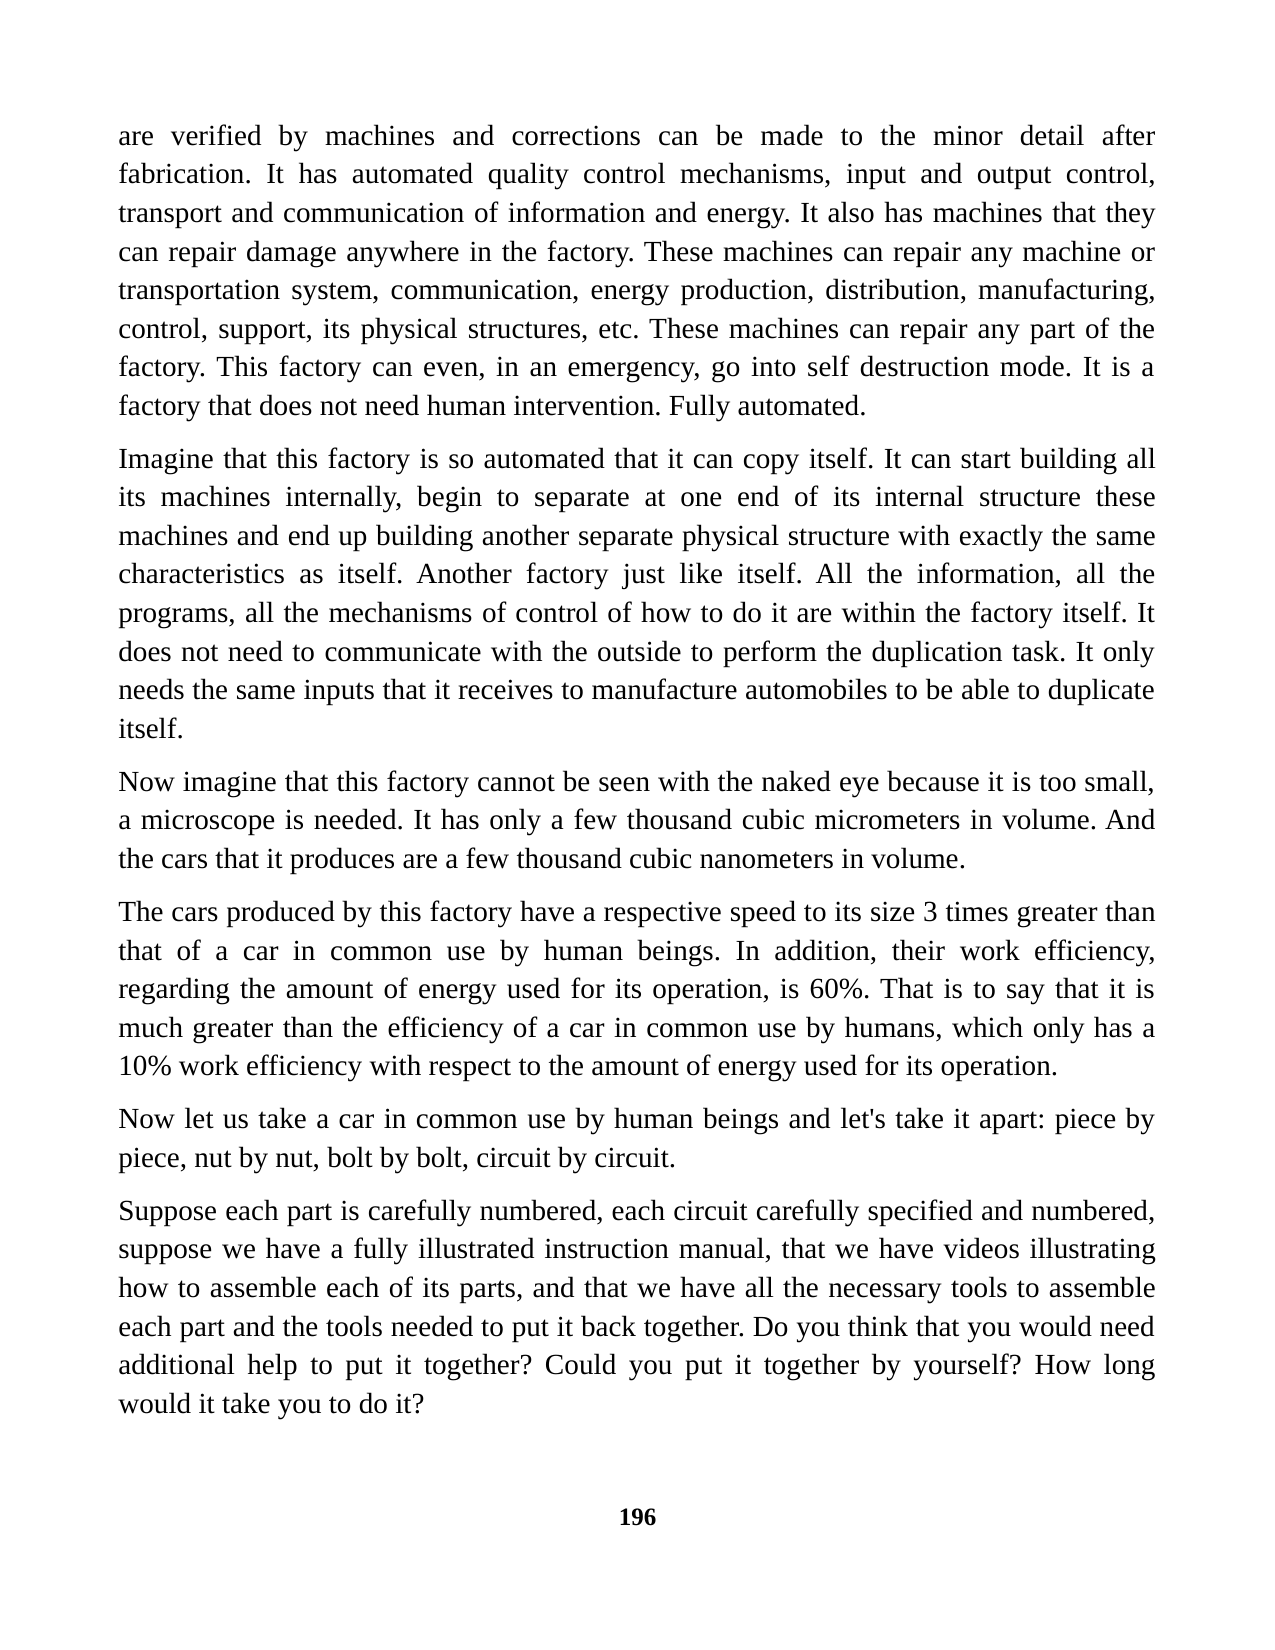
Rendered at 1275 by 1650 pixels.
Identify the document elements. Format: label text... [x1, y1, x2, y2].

text Imagine that this factory is so automated that it can copy itself. It can start building all its machines internally, begin to separate at one end of its internal structure these machines and end up building another separate physical structure with exactly the same characteristics as itself. Another factory just like itself. All the information, all the programs, all the mechanisms of control of how to do it are within the factory itself. It does not need to communicate with the outside to perform the duplication task. It only needs the same inputs that it receives to manufacture automobiles to be able to duplicate itself. [118, 441, 1157, 744]
text Now let us take a car in common use by human beings and let's take it apart: piece by piece, nut by nut, bolt by bolt, circuit by circuit. [118, 1101, 1157, 1173]
text The cars produced by this factory have a respective speed to its size 3 times greater than that of a car in common use by human beings. In addition, their work efficiency, regarding the amount of energy used for its operation, is 60%. That is to say that it is much greater than the efficiency of a car in common use by humans, which only has a 10% work efficiency with respect to the amount of energy used for its operation. [118, 894, 1157, 1082]
text Now imagine that this factory cannot be seen with the naked eye because it is too small, a microscope is needed. It has only a few thousand cubic micrometers in volume. And the cars that it produces are a few thousand cubic nanometers in volume. [118, 764, 1157, 874]
text are verified by machines and corrections can be made to the minor detail after fabrication. It has automated quality control mechanisms, input and output control, transport and communication of information and energy. It also has machines that they can repair damage anywhere in the factory. These machines can repair any machine or transportation system, communication, energy production, distribution, manufacturing, control, support, its physical structures, etc. These machines can repair any part of the factory. This factory can even, in an emergency, go into self destruction mode. It is a factory that does not need human intervention. Fully automated. [118, 118, 1157, 421]
text Suppose each part is carefully numbered, each circuit carefully specified and numbered, suppose we have a fully illustrated instruction manual, that we have videos illustrating how to assemble each of its parts, and that we have all the necessary tools to assemble each part and the tools needed to put it back together. Do you think that you would need additional help to put it together? Could you put it together by yourself? How long would it take you to do it? [118, 1193, 1157, 1419]
